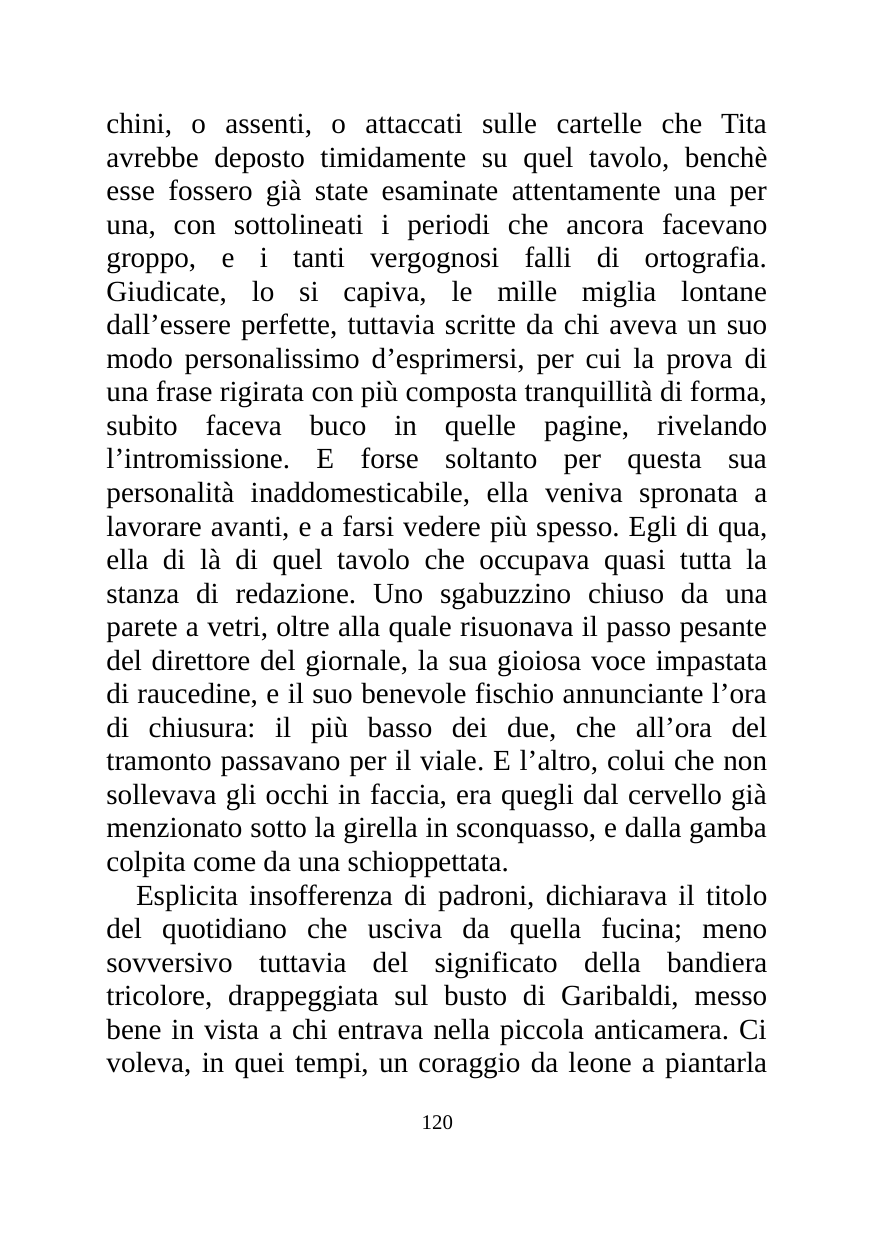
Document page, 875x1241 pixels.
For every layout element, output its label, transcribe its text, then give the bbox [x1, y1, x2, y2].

text chini, o assenti, o attaccati sulle cartelle che Tita avrebbe deposto timidamente su quel tavolo, benchè esse fossero già state esaminate attentamente una per una, con sottolineati i periodi che ancora facevano groppo, e i tanti vergognosi falli di ortografia. Giudicate, lo si capiva, le mille miglia lontane dall’essere perfette, tuttavia scritte da chi aveva un suo modo personalissimo d’esprimersi, per cui la prova di una frase rigirata con più composta tranquillità di forma, subito faceva buco in quelle pagine, rivelando l’intromissione. E forse soltanto per questa sua personalità inaddomesticabile, ella veniva spronata a lavorare avanti, e a farsi vedere più spesso. Egli di qua, ella di là di quel tavolo che occupava quasi tutta la stanza di redazione. Uno sgabuzzino chiuso da una parete a vetri, oltre alla quale risuonava il passo pesante del direttore del giornale, la sua gioiosa voce impastata di raucedine, e il suo benevole fischio annunciante l’ora di chiusura: il più basso dei due, che all’ora del tramonto passavano per il viale. E l’altro, colui che non sollevava gli occhi in faccia, era quegli dal cervello già menzionato sotto la girella in sconquasso, e dalla gamba colpita come da una schioppettata. [106, 106, 768, 878]
text Esplicita insofferenza di padroni, dichiarava il titolo del quotidiano che usciva da quella fucina; meno sovversivo tuttavia del significato della bandiera tricolore, drappeggiata sul busto di Garibaldi, messo bene in vista a chi entrava nella piccola anticamera. Ci voleva, in quei tempi, un coraggio da leone a piantarla [106, 878, 768, 1079]
